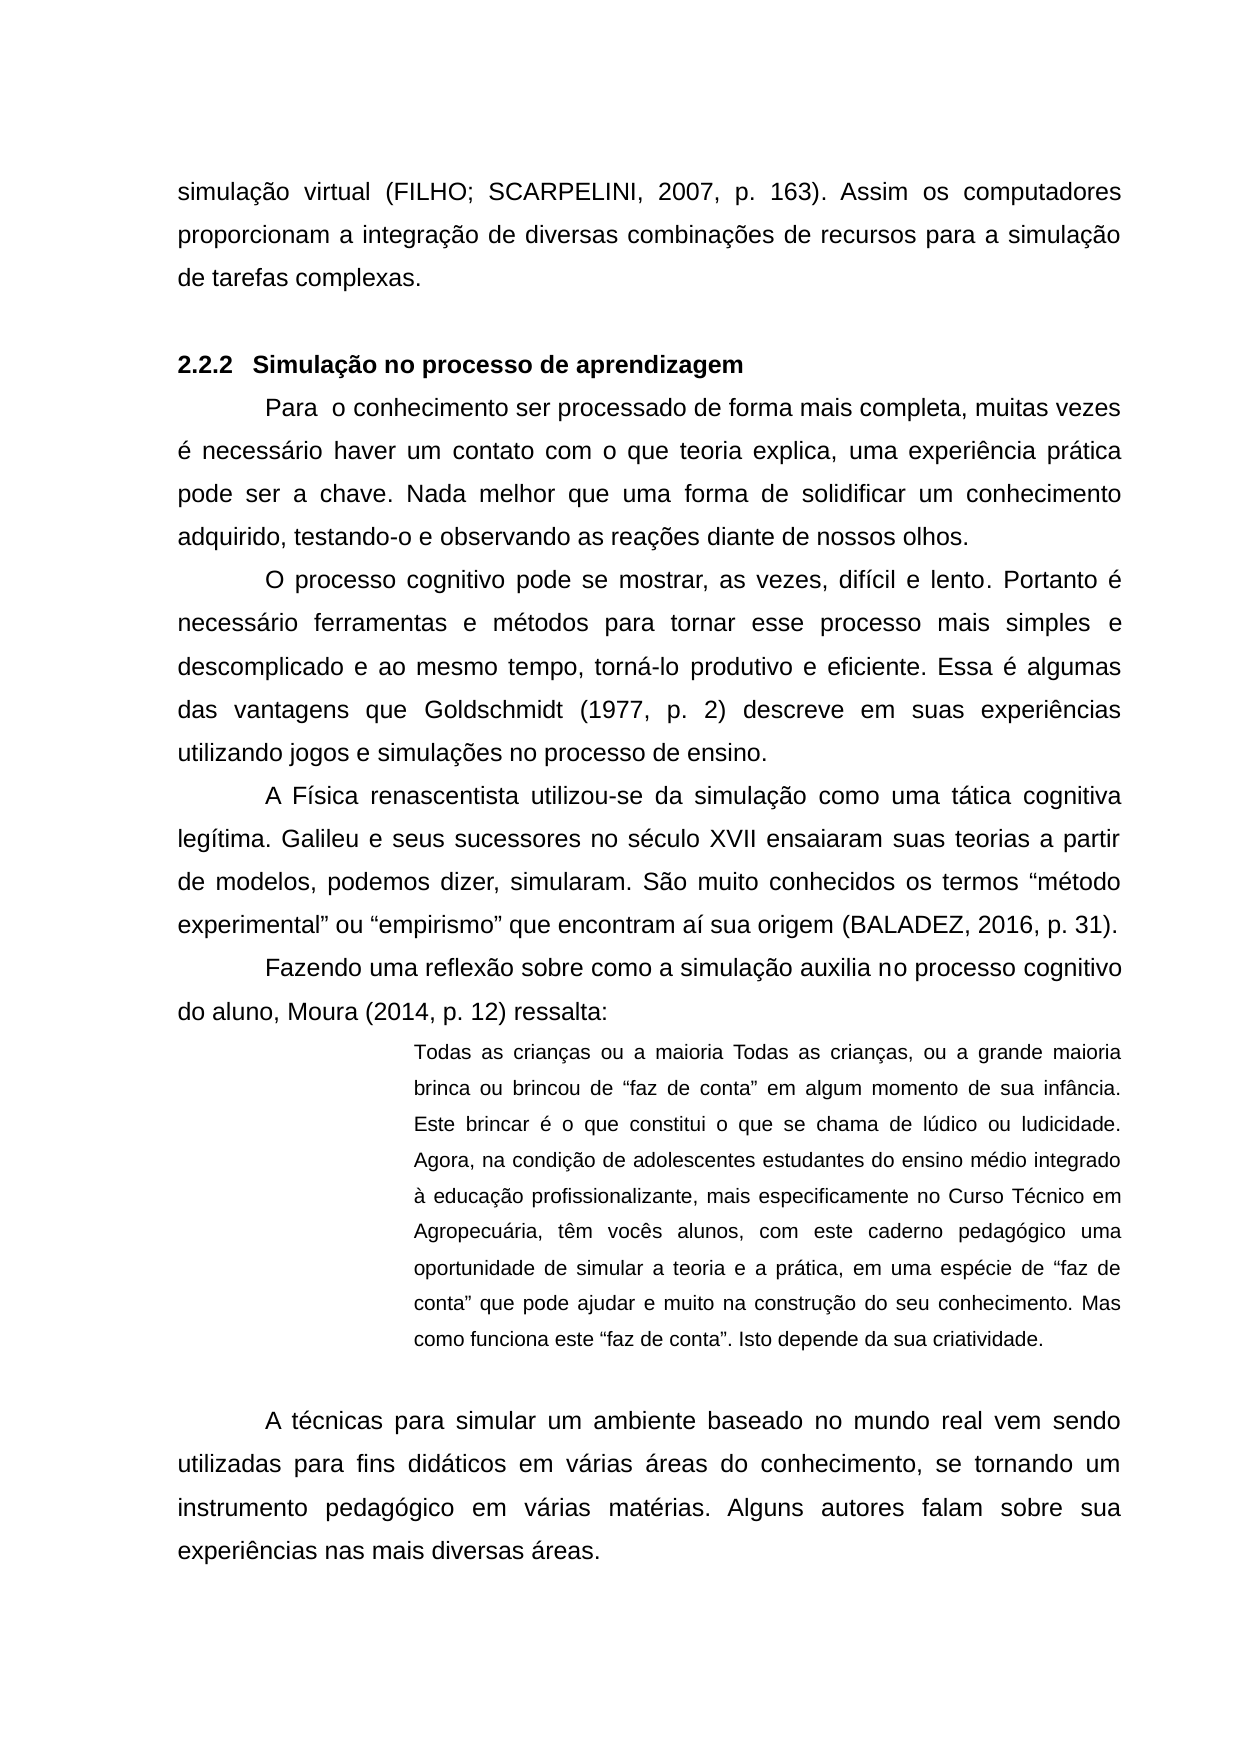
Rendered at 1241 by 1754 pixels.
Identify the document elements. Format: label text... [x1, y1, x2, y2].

text A técnicas para simular um ambiente baseado no mundo real vem sendo utilizadas para fins didáticos em várias áreas do conhecimento, se tornando um instrumento pedagógico em várias matérias. Alguns autores falam sobre sua experiências nas mais diversas áreas. [177, 1406, 1122, 1564]
text A Física renascentista utilizou-se da simulação como uma tática cognitiva legítima. Galileu e seus sucessores no século XVII ensaiaram suas teorias a partir de modelos, podemos dizer, simularam. São muito conhecidos os termos “método experimental” ou “empirismo” que encontram aí sua origem (BALADEZ, 2016, p. 31). [177, 781, 1122, 939]
text O processo cognitivo pode se mostrar, as vezes, difícil e lento. Portanto é necessário ferramentas e métodos para tornar esse processo mais simples e descomplicado e ao mesmo tempo, torná-lo produtivo e eficiente. Essa é algumas das vantagens que Goldschmidt (1977, p. 2) descreve em suas experiências utilizando jogos e simulações no processo de ensino. [177, 565, 1122, 767]
text Para o conhecimento ser processado de forma mais completa, muitas vezes é necessário haver um contato com o que teoria explica, uma experiência prática pode ser a chave. Nada melhor que uma forma de solidificar um conhecimento adquirido, testando-o e observando as reações diante de nossos olhos. [177, 393, 1122, 551]
text Fazendo uma reflexão sobre como a simulação auxilia no processo cognitivo do aluno, Moura (2014, p. 12) ressalta: [177, 953, 1122, 1025]
subtitle Simulação no processo de aprendizagem [177, 350, 1122, 378]
text Todas as crianças ou a maioria Todas as crianças, ou a grande maioria brinca ou brincou de “faz de conta” em algum momento de sua infância. Este brincar é o que constitui o que se chama de lúdico ou ludicidade. Agora, na condição de adolescentes estudantes do ensino médio integrado à educação profissionalizante, mais especificamente no Curso Técnico em Agropecuária, têm vocês alunos, com este caderno pedagógico uma oportunidade de simular a teoria e a prática, em uma espécie de “faz de conta” que pode ajudar e muito na construção do seu conhecimento. Mas como funciona este “faz de conta”. Isto depende da sua criatividade. [413, 1040, 1122, 1351]
text simulação virtual (FILHO; SCARPELINI, 2007, p. 163). Assim os computadores proporcionam a integração de diversas combinações de recursos para a simulação de tarefas complexas. [177, 177, 1122, 292]
